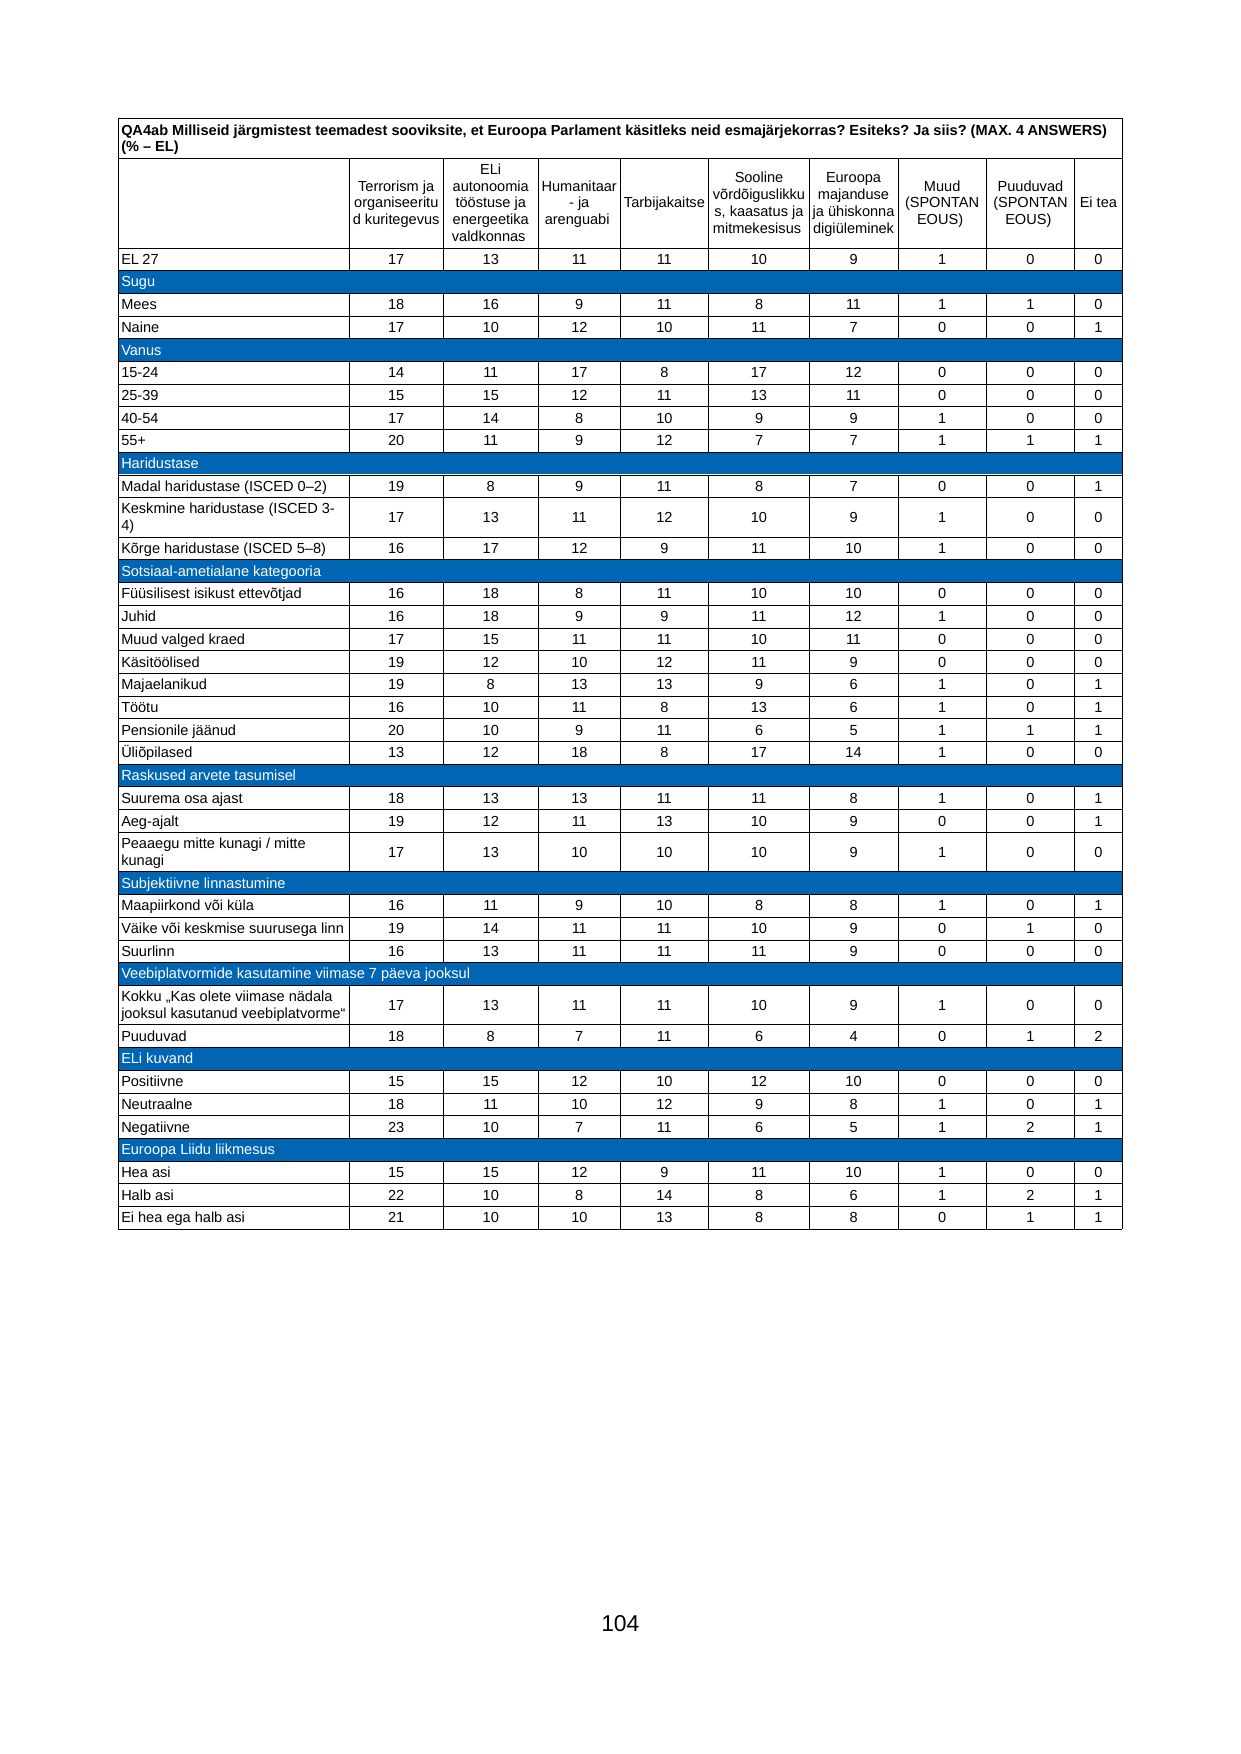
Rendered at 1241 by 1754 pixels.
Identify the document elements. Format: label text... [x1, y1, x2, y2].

table_cell 10 [810, 583, 898, 605]
table_cell 8 [810, 1094, 898, 1115]
table_cell 0 [899, 918, 986, 939]
table_cell 22 [350, 1184, 443, 1206]
table_cell Ei hea ega halb asi [119, 1207, 349, 1229]
table_cell 1 [899, 1184, 986, 1206]
table_cell 10 [621, 317, 708, 338]
table_cell 11 [621, 1025, 708, 1047]
table_cell 17 [350, 986, 443, 1024]
table_cell 16 [350, 583, 443, 605]
table_cell 0 [987, 606, 1074, 627]
table_cell 0 [1075, 986, 1122, 1024]
table_cell Hea asi [119, 1162, 349, 1183]
table_cell 0 [987, 833, 1074, 871]
table_cell 1 [1075, 1207, 1122, 1229]
table_cell 1 [987, 719, 1074, 741]
table_cell Haridustase [119, 453, 1122, 474]
table_cell 0 [987, 476, 1074, 497]
table_cell 11 [621, 941, 708, 962]
table_cell Muud valged kraed [119, 629, 349, 650]
table_cell 25-39 [119, 385, 349, 406]
table_cell 0 [899, 1207, 986, 1229]
table_cell Muud (SPONTANEOUS) [899, 159, 986, 247]
table_cell Humanitaar- ja arenguabi [539, 159, 620, 247]
table_cell 1 [899, 407, 986, 429]
table_cell 11 [621, 385, 708, 406]
table_cell 13 [621, 674, 708, 696]
table_cell 0 [987, 317, 1074, 338]
table_cell Majaelanikud [119, 674, 349, 696]
table_cell 4 [810, 1025, 898, 1047]
table_cell Puuduvad (SPONTANEOUS) [987, 159, 1074, 247]
table_cell Kõrge haridustase (ISCED 5–8) [119, 538, 349, 559]
table_cell 13 [621, 810, 708, 832]
table_cell 0 [987, 742, 1074, 764]
table_cell 1 [899, 538, 986, 559]
table_cell 15-24 [119, 362, 349, 384]
table_cell 18 [350, 787, 443, 809]
table_cell 9 [539, 719, 620, 741]
table_cell 11 [539, 498, 620, 537]
table_cell 7 [810, 317, 898, 338]
table_cell Euroopa majanduse ja ühiskonna digiüleminek [810, 159, 898, 247]
table_cell Peaaegu mitte kunagi / mitte kunagi [119, 833, 349, 871]
table_cell 9 [810, 651, 898, 673]
table_cell 1 [899, 986, 986, 1024]
table_cell 5 [810, 719, 898, 741]
table_cell 13 [709, 385, 809, 406]
table_cell 11 [621, 629, 708, 650]
table_cell 10 [709, 629, 809, 650]
table_cell 1 [899, 742, 986, 764]
table_cell 10 [444, 719, 538, 741]
table_cell 0 [1075, 407, 1122, 429]
table_cell 12 [539, 317, 620, 338]
table_cell 21 [350, 1207, 443, 1229]
table_cell 13 [709, 697, 809, 718]
table_cell 15 [350, 1071, 443, 1092]
table_cell 12 [621, 1094, 708, 1115]
table_cell 14 [444, 407, 538, 429]
table_cell 13 [444, 787, 538, 809]
table_cell ELi kuvand [119, 1048, 1122, 1070]
table_cell 0 [987, 583, 1074, 605]
table_cell 0 [987, 674, 1074, 696]
table_cell Sooline võrdõiguslikkus, kaasatus ja mitmekesisus [709, 159, 809, 247]
table_cell 11 [539, 697, 620, 718]
table_cell Pensionile jäänud [119, 719, 349, 741]
table_cell 12 [444, 742, 538, 764]
table_cell Füüsilisest isikust ettevõtjad [119, 583, 349, 605]
table_cell 13 [444, 249, 538, 270]
table_cell 0 [899, 583, 986, 605]
table_cell 55+ [119, 430, 349, 452]
table_cell 10 [709, 249, 809, 270]
table_cell 10 [810, 1071, 898, 1092]
table_cell 16 [350, 538, 443, 559]
table_cell 15 [444, 1071, 538, 1092]
table_cell 0 [987, 498, 1074, 537]
table_cell 13 [539, 674, 620, 696]
table_cell 1 [899, 1162, 986, 1183]
table_cell Madal haridustase (ISCED 0–2) [119, 476, 349, 497]
table_cell 11 [810, 385, 898, 406]
table_cell 10 [709, 986, 809, 1024]
table_cell 11 [539, 918, 620, 939]
table_cell 11 [444, 895, 538, 917]
table_cell 6 [810, 1184, 898, 1206]
table_cell 8 [810, 787, 898, 809]
table_cell 0 [1075, 1071, 1122, 1092]
table_cell 13 [444, 833, 538, 871]
table_cell 19 [350, 476, 443, 497]
table_cell 11 [621, 986, 708, 1024]
table_cell 10 [810, 538, 898, 559]
table_cell 0 [1075, 742, 1122, 764]
table_cell 8 [621, 742, 708, 764]
table_cell 0 [987, 697, 1074, 718]
table_cell 17 [350, 833, 443, 871]
table_cell [119, 159, 349, 247]
table_cell 1 [1075, 697, 1122, 718]
table_cell 9 [709, 407, 809, 429]
table_cell 10 [709, 583, 809, 605]
table_cell 1 [987, 430, 1074, 452]
table_cell 1 [1075, 1094, 1122, 1115]
table_cell 1 [899, 697, 986, 718]
table_cell 11 [444, 430, 538, 452]
table_cell 7 [810, 476, 898, 497]
table_cell 0 [987, 895, 1074, 917]
table_cell 0 [987, 986, 1074, 1024]
table_cell 9 [810, 249, 898, 270]
table_cell 15 [444, 629, 538, 650]
table_cell 9 [709, 1094, 809, 1115]
table_cell 11 [810, 294, 898, 316]
table_cell 1 [899, 833, 986, 871]
table_cell 0 [987, 407, 1074, 429]
table_cell 9 [810, 810, 898, 832]
table_cell 15 [444, 385, 538, 406]
table_cell 10 [444, 1184, 538, 1206]
table_cell 9 [621, 1162, 708, 1183]
table_cell 0 [987, 385, 1074, 406]
table_cell 0 [899, 651, 986, 673]
table_cell 13 [444, 941, 538, 962]
table_cell 0 [899, 810, 986, 832]
table_cell 9 [621, 606, 708, 627]
table_cell Mees [119, 294, 349, 316]
table_cell 0 [899, 1071, 986, 1092]
table_cell 1 [899, 719, 986, 741]
table_cell 6 [810, 697, 898, 718]
table_cell 7 [709, 430, 809, 452]
table_cell 12 [709, 1071, 809, 1092]
table_cell 10 [621, 1071, 708, 1092]
table_cell 1 [1075, 787, 1122, 809]
table_cell 11 [539, 941, 620, 962]
table_cell 19 [350, 810, 443, 832]
table_cell 0 [899, 941, 986, 962]
table_cell 8 [539, 1184, 620, 1206]
table_cell 13 [539, 787, 620, 809]
table_cell 0 [987, 629, 1074, 650]
table_cell 18 [539, 742, 620, 764]
table_cell 8 [444, 476, 538, 497]
table_cell 0 [899, 362, 986, 384]
table_cell 15 [350, 385, 443, 406]
table_cell 9 [539, 476, 620, 497]
table_cell 9 [810, 833, 898, 871]
table_cell 13 [444, 986, 538, 1024]
table_cell 0 [899, 629, 986, 650]
table_cell 9 [539, 430, 620, 452]
table_cell 7 [539, 1025, 620, 1047]
table_cell 10 [621, 895, 708, 917]
table_cell 18 [444, 583, 538, 605]
table_cell 6 [709, 719, 809, 741]
table_cell 9 [810, 941, 898, 962]
table_cell Juhid [119, 606, 349, 627]
table_cell 40-54 [119, 407, 349, 429]
table_cell 1 [1075, 719, 1122, 741]
table_cell 8 [621, 362, 708, 384]
table_cell 20 [350, 719, 443, 741]
table_cell 12 [539, 538, 620, 559]
table_cell 11 [539, 986, 620, 1024]
table_cell 0 [1075, 651, 1122, 673]
table_cell 1 [899, 787, 986, 809]
table_cell Negatiivne [119, 1116, 349, 1138]
table_cell 0 [987, 651, 1074, 673]
table_cell Positiivne [119, 1071, 349, 1092]
table_cell 1 [899, 674, 986, 696]
table_cell 15 [350, 1162, 443, 1183]
table_cell 0 [987, 810, 1074, 832]
table_cell 10 [709, 918, 809, 939]
table_cell 0 [987, 941, 1074, 962]
table_cell 0 [1075, 385, 1122, 406]
table_cell 10 [444, 1207, 538, 1229]
table_cell Puuduvad [119, 1025, 349, 1047]
table_cell 8 [709, 1184, 809, 1206]
table_cell 11 [621, 476, 708, 497]
table_cell 10 [621, 833, 708, 871]
table_cell 11 [709, 538, 809, 559]
table_cell 8 [621, 697, 708, 718]
table_cell 9 [539, 606, 620, 627]
table_cell Vanus [119, 339, 1122, 361]
table_cell 0 [987, 1094, 1074, 1115]
table_cell 1 [1075, 430, 1122, 452]
table_cell 7 [810, 430, 898, 452]
table_cell 11 [539, 249, 620, 270]
table_cell 0 [987, 538, 1074, 559]
table_cell 11 [444, 1094, 538, 1115]
table_cell Naine [119, 317, 349, 338]
table_cell 18 [444, 606, 538, 627]
table_cell 11 [621, 918, 708, 939]
table_cell 17 [709, 742, 809, 764]
table_cell 20 [350, 430, 443, 452]
table_cell 1 [987, 294, 1074, 316]
table_cell 1 [899, 294, 986, 316]
table_cell 8 [709, 294, 809, 316]
table_cell Neutraalne [119, 1094, 349, 1115]
table_cell 1 [1075, 895, 1122, 917]
table_cell 1 [1075, 810, 1122, 832]
table_cell 9 [709, 674, 809, 696]
table_cell Halb asi [119, 1184, 349, 1206]
table_cell 14 [810, 742, 898, 764]
table_cell Veebiplatvormide kasutamine viimase 7 päeva jooksul [119, 963, 1122, 985]
table_cell Töötu [119, 697, 349, 718]
table_cell Subjektiivne linnastumine [119, 872, 1122, 894]
table_cell 18 [350, 1094, 443, 1115]
table_cell 10 [709, 833, 809, 871]
table_cell 10 [709, 810, 809, 832]
table_cell Tarbijakaitse [621, 159, 708, 247]
table_cell 8 [709, 895, 809, 917]
table_cell 1 [987, 1025, 1074, 1047]
table_cell 17 [539, 362, 620, 384]
table_cell 1 [899, 498, 986, 537]
table_cell 6 [810, 674, 898, 696]
table_cell 13 [444, 498, 538, 537]
table_cell 2 [987, 1184, 1074, 1206]
table_cell 0 [1075, 918, 1122, 939]
table_cell 6 [709, 1025, 809, 1047]
table_cell 19 [350, 651, 443, 673]
table_cell 8 [539, 583, 620, 605]
table_cell Aeg-ajalt [119, 810, 349, 832]
table_cell 19 [350, 674, 443, 696]
table_cell 0 [1075, 941, 1122, 962]
table_cell 0 [987, 787, 1074, 809]
table_cell Suurlinn [119, 941, 349, 962]
table_cell 11 [709, 317, 809, 338]
table_cell ELi autonoomia tööstuse ja energeetika valdkonnas [444, 159, 538, 247]
table_cell 0 [1075, 498, 1122, 537]
table_cell 0 [1075, 294, 1122, 316]
table_cell 18 [350, 1025, 443, 1047]
table_cell 2 [1075, 1025, 1122, 1047]
table_cell 9 [539, 895, 620, 917]
table_cell 14 [350, 362, 443, 384]
table_cell Euroopa Liidu liikmesus [119, 1139, 1122, 1161]
table_cell 8 [444, 1025, 538, 1047]
table_cell 16 [350, 895, 443, 917]
table_cell 1 [899, 249, 986, 270]
table_cell Maapiirkond või küla [119, 895, 349, 917]
table_cell 12 [539, 1071, 620, 1092]
table_cell 10 [709, 498, 809, 537]
table_cell Terrorism ja organiseeritud kuritegevus [350, 159, 443, 247]
table_cell 9 [810, 986, 898, 1024]
table_cell Üliõpilased [119, 742, 349, 764]
table_cell 1 [987, 1207, 1074, 1229]
table_cell 17 [350, 249, 443, 270]
table_cell 23 [350, 1116, 443, 1138]
table_cell 12 [444, 810, 538, 832]
table_cell 9 [539, 294, 620, 316]
table_cell Sotsiaal-ametialane kategooria [119, 560, 1122, 582]
table_cell 11 [709, 787, 809, 809]
table_cell 16 [350, 606, 443, 627]
table_cell 11 [709, 1162, 809, 1183]
table_cell 11 [709, 651, 809, 673]
table_cell 10 [444, 697, 538, 718]
table_cell 7 [539, 1116, 620, 1138]
table_cell 0 [1075, 629, 1122, 650]
table_cell Ei tea [1075, 159, 1122, 247]
table_cell 12 [621, 430, 708, 452]
table_cell 0 [899, 317, 986, 338]
table_cell 12 [539, 385, 620, 406]
table_cell 8 [709, 1207, 809, 1229]
table_cell 0 [899, 385, 986, 406]
table_cell 10 [444, 1116, 538, 1138]
table_cell 14 [444, 918, 538, 939]
table_cell EL 27 [119, 249, 349, 270]
table_cell 1 [1075, 476, 1122, 497]
table_cell Käsitöölised [119, 651, 349, 673]
table_cell 14 [621, 1184, 708, 1206]
table_cell 15 [444, 1162, 538, 1183]
table_cell 1 [899, 1094, 986, 1115]
table_cell 13 [350, 742, 443, 764]
table_cell 0 [987, 362, 1074, 384]
table_cell 11 [621, 719, 708, 741]
table_cell Sugu [119, 271, 1122, 293]
table_cell 0 [1075, 1162, 1122, 1183]
table_cell 0 [1075, 833, 1122, 871]
table_cell 8 [444, 674, 538, 696]
table_cell 0 [899, 1025, 986, 1047]
table_cell 12 [539, 1162, 620, 1183]
table_cell 0 [1075, 249, 1122, 270]
table_cell 19 [350, 918, 443, 939]
table_cell Suurema osa ajast [119, 787, 349, 809]
table_cell 8 [810, 895, 898, 917]
table_cell 12 [444, 651, 538, 673]
table_cell 12 [810, 362, 898, 384]
table_cell 17 [350, 629, 443, 650]
table_cell 1 [1075, 1116, 1122, 1138]
table_cell 8 [810, 1207, 898, 1229]
table_cell 11 [621, 583, 708, 605]
table_cell 9 [810, 498, 898, 537]
table_cell 17 [350, 498, 443, 537]
table_cell 11 [444, 362, 538, 384]
table_cell 17 [350, 317, 443, 338]
table_cell 16 [350, 697, 443, 718]
table_cell 0 [899, 476, 986, 497]
table_cell 8 [539, 407, 620, 429]
table_cell 1 [1075, 674, 1122, 696]
table_cell 0 [1075, 362, 1122, 384]
table_cell 0 [1075, 606, 1122, 627]
table_cell Raskused arvete tasumisel [119, 765, 1122, 786]
table_cell 1 [899, 1116, 986, 1138]
table_cell 1 [899, 606, 986, 627]
table_cell 1 [1075, 1184, 1122, 1206]
table_cell 0 [987, 1071, 1074, 1092]
table_cell 16 [444, 294, 538, 316]
table_cell Keskmine haridustase (ISCED 3-4) [119, 498, 349, 537]
table_cell 11 [539, 810, 620, 832]
table_cell 9 [621, 538, 708, 559]
table_cell Kokku „Kas olete viimase nädala jooksul kasutanud veebiplatvorme“ [119, 986, 349, 1024]
table_cell 10 [539, 1094, 620, 1115]
table_cell 10 [539, 1207, 620, 1229]
table_cell 17 [350, 407, 443, 429]
table_cell 11 [621, 1116, 708, 1138]
table_cell 11 [621, 294, 708, 316]
table_cell 12 [810, 606, 898, 627]
table_cell Väike või keskmise suurusega linn [119, 918, 349, 939]
table_cell 11 [621, 249, 708, 270]
table_cell 0 [987, 249, 1074, 270]
table_cell 0 [987, 1162, 1074, 1183]
table_cell 11 [539, 629, 620, 650]
table_cell 1 [899, 895, 986, 917]
table_cell 1 [899, 430, 986, 452]
table_header QA4ab Milliseid järgmistest teemadest sooviksite, et Euroopa Parlament käsitleks neid esmajärjekorras? Esiteks? Ja siis? (MAX. 4 ANSWERS) (% – EL) [119, 119, 1122, 158]
table_cell 16 [350, 941, 443, 962]
table_cell 2 [987, 1116, 1074, 1138]
table_cell 1 [1075, 317, 1122, 338]
table_cell 9 [810, 407, 898, 429]
table_cell 12 [621, 651, 708, 673]
table_cell 13 [621, 1207, 708, 1229]
table_cell 17 [709, 362, 809, 384]
table_cell 11 [709, 606, 809, 627]
table_cell 11 [621, 787, 708, 809]
table_cell 8 [709, 476, 809, 497]
table_cell 0 [1075, 538, 1122, 559]
table_cell 10 [539, 651, 620, 673]
table_cell 9 [810, 918, 898, 939]
table_cell 17 [444, 538, 538, 559]
table_cell 1 [987, 918, 1074, 939]
table_cell 5 [810, 1116, 898, 1138]
table_cell 10 [444, 317, 538, 338]
table_cell 10 [621, 407, 708, 429]
table_cell 11 [709, 941, 809, 962]
table_cell 18 [350, 294, 443, 316]
table_cell 10 [810, 1162, 898, 1183]
table_cell 12 [621, 498, 708, 537]
table_cell 0 [1075, 583, 1122, 605]
table_cell 6 [709, 1116, 809, 1138]
table_cell 11 [810, 629, 898, 650]
table_cell 10 [539, 833, 620, 871]
